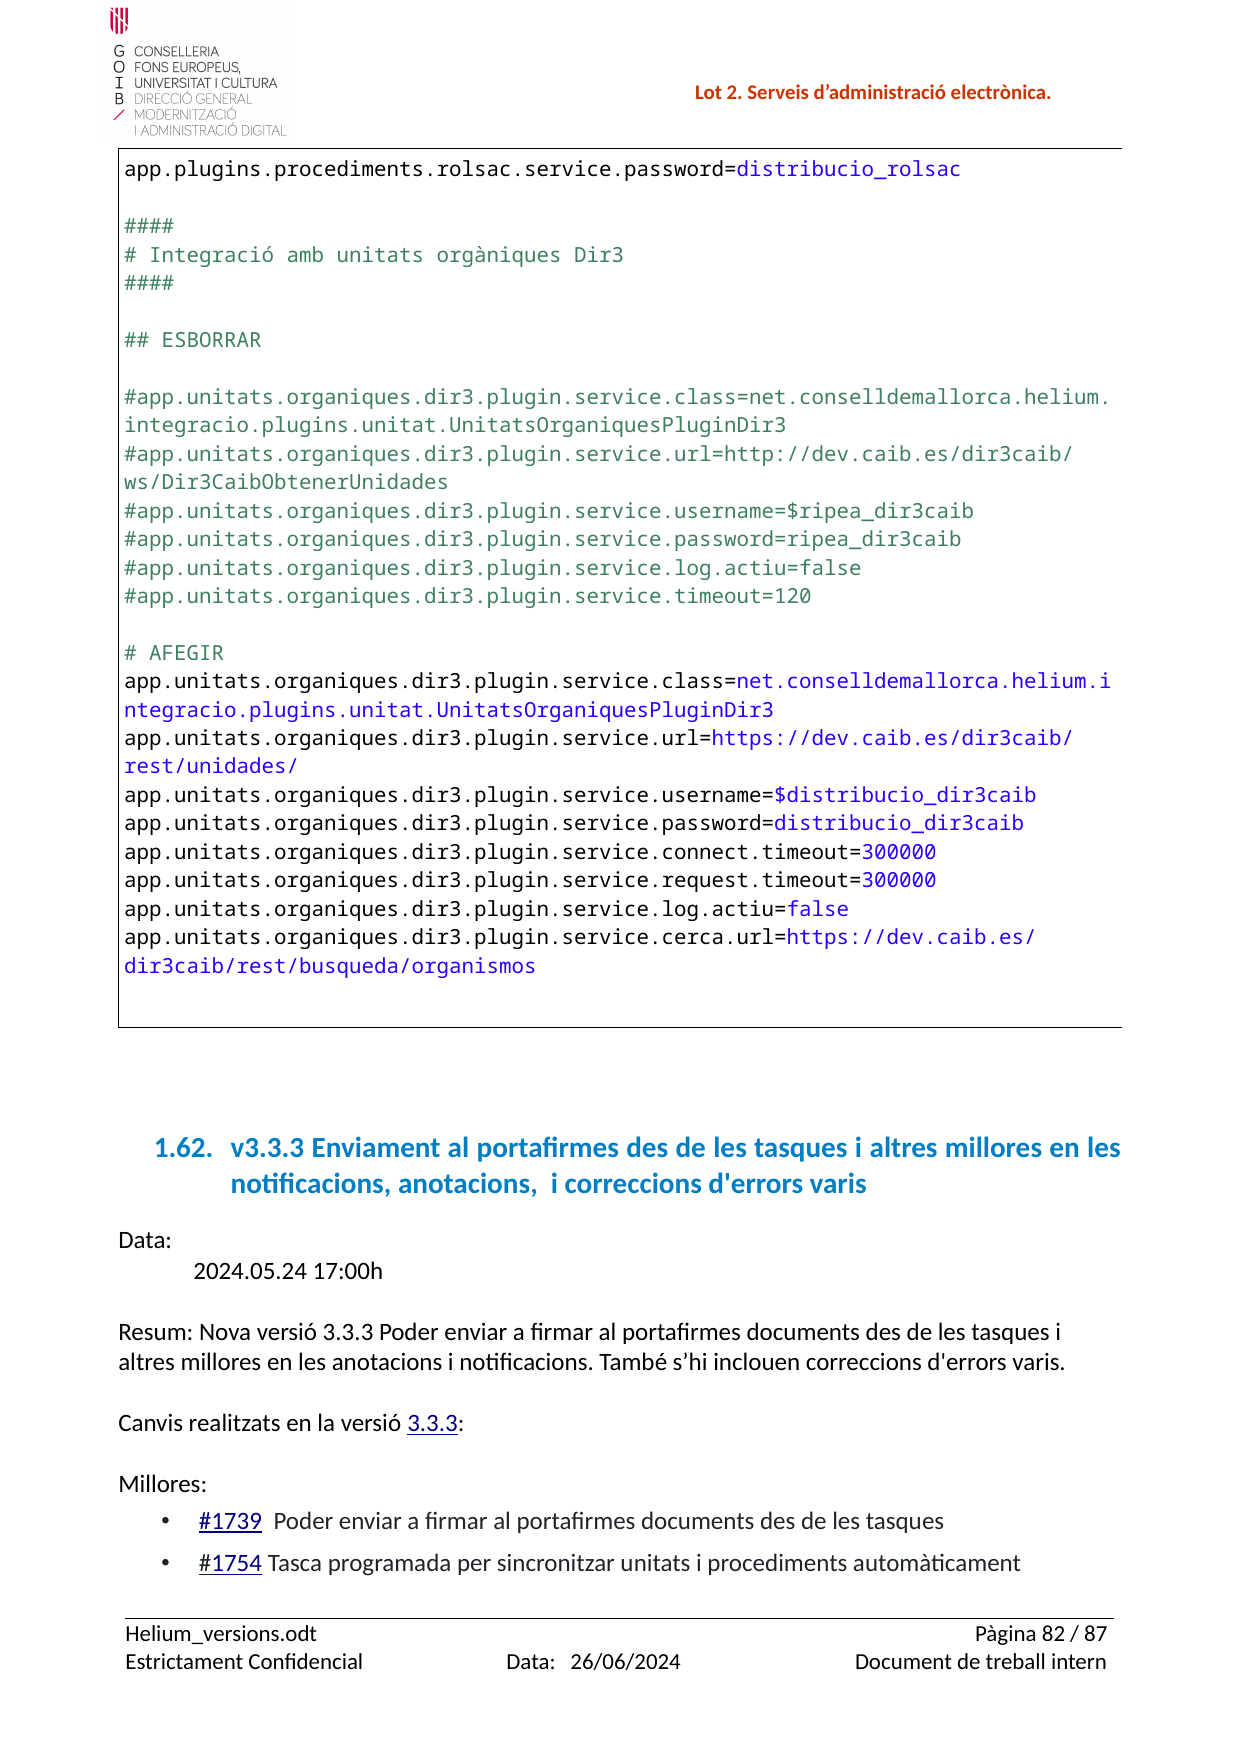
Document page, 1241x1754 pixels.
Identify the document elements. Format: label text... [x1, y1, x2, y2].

subtitle v3.3.3 Enviament al portafirmes des de les tasques i altres millores en les notificacions, anotacions, i correccions d'errors varis [153, 1129, 1122, 1201]
list #1754 Tasca programada per sincronitzar unitats i procediments automàticament [161, 1547, 1122, 1578]
text 2024.05.24 17:00h [118, 1255, 1122, 1286]
picture [100, 0, 297, 144]
text Data: [118, 1224, 1122, 1255]
text Resum: Nova versió 3.3.3 Poder enviar a firmar al portafirmes documents des de les tasques i altres millores en les anotacions i notificacions. També s’hi inclouen correccions d'errors varis. [118, 1316, 1122, 1377]
text Canvis realitzats en la versió 3.3.3: [118, 1408, 1122, 1438]
table_header app.plugins.procediments.rolsac.service.password=distribucio_rolsac #### # Integració amb unitats orgàniques Dir3 #### ## ESBORRAR #app.unitats.organiques.dir3.plugin.service.class=net.conselldemallorca.helium.integracio.plugins.unitat.UnitatsOrganiquesPluginDir3 #app.unitats.organiques.dir3.plugin.service.url=http://dev.caib.es/dir3caib/ws/Dir3CaibObtenerUnidades #app.unitats.organiques.dir3.plugin.service.username=$ripea_dir3caib #app.unitats.organiques.dir3.plugin.service.password=ripea_dir3caib #app.unitats.organiques.dir3.plugin.service.log.actiu=false #app.unitats.organiques.dir3.plugin.service.timeout=120 # AFEGIR app.unitats.organiques.dir3.plugin.service.class=net.conselldemallorca.helium.integracio.plugins.unitat.UnitatsOrganiquesPluginDir3 app.unitats.organiques.dir3.plugin.service.url=https://dev.caib.es/dir3caib/rest/unidades/ app.unitats.organiques.dir3.plugin.service.username=$distribucio_dir3caib app.unitats.organiques.dir3.plugin.service.password=distribucio_dir3caib app.unitats.organiques.dir3.plugin.service.connect.timeout=300000 app.unitats.organiques.dir3.plugin.service.request.timeout=300000 app.unitats.organiques.dir3.plugin.service.log.actiu=false app.unitats.organiques.dir3.plugin.service.cerca.url=https://dev.caib.es/dir3caib/rest/busqueda/organismos [119, 149, 1122, 1027]
list #1739 Poder enviar a firmar al portafirmes documents des de les tasques [161, 1505, 1122, 1536]
text Millores: [118, 1469, 1122, 1499]
